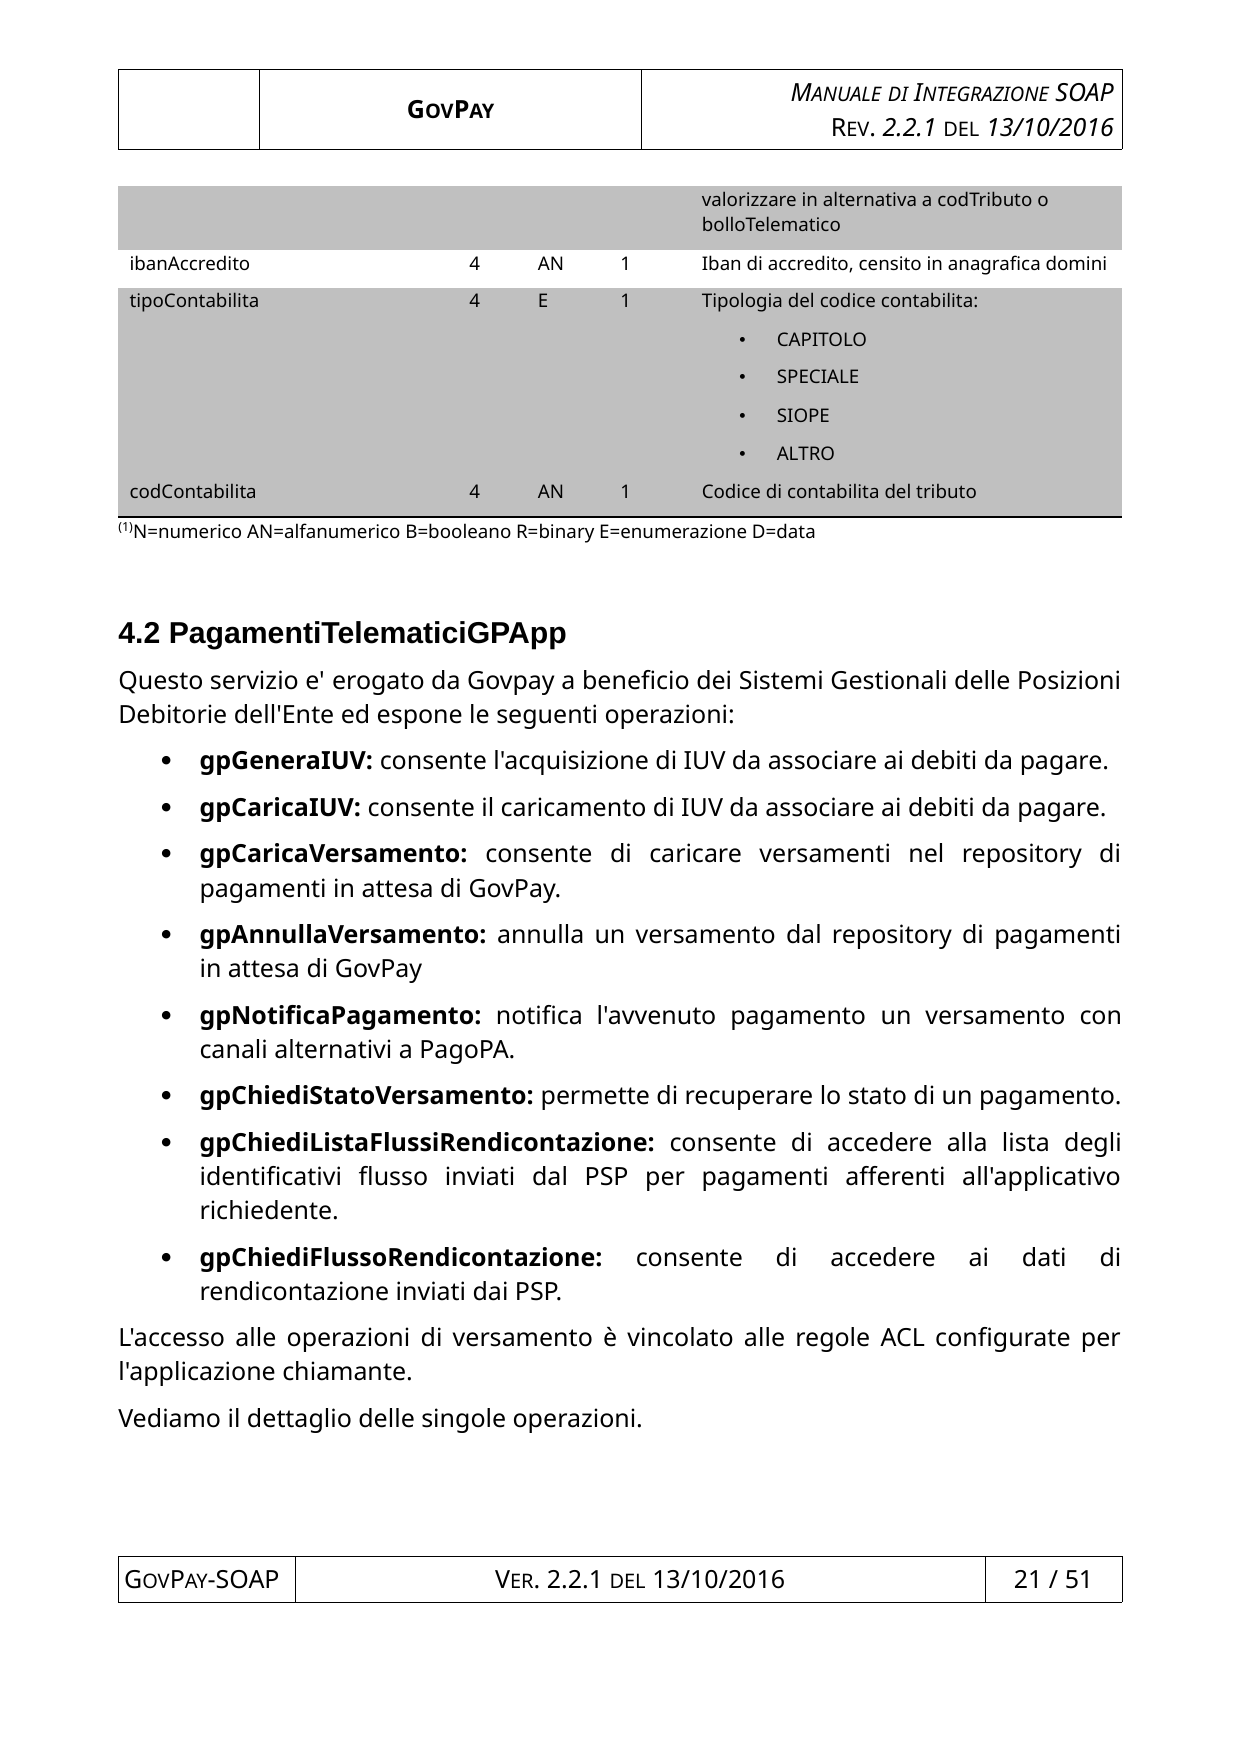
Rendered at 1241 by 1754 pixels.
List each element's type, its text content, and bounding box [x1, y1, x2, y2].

table_cell [458, 186, 526, 250]
table_cell 1 [609, 288, 690, 478]
list gpNotificaPagamento: notifica l'avvenuto pagamento un versamento con canali alternativi a PagoPA. [162, 997, 1122, 1066]
table_cell tipoContabilita [118, 288, 458, 478]
list gpChiediFlussoRendicontazione: consente di accedere ai dati di rendicontazione inviati dai PSP. [162, 1239, 1122, 1307]
table_cell valorizzare in alternativa a codTributo o bolloTelematico [690, 186, 1122, 250]
table_cell AN [526, 478, 609, 516]
text L'accesso alle operazioni di versamento è vincolato alle regole ACL configurate per l'applicazione chiamante. [118, 1320, 1122, 1388]
list gpChiediListaFlussiRendicontazione: consente di accedere alla lista degli identificativi flusso inviati dal PSP per pagamenti afferenti all'applicativo richiedente. [162, 1124, 1122, 1227]
subtitle PagamentiTelematiciGPApp [118, 615, 1122, 650]
table_cell ibanAccredito [118, 250, 458, 288]
table_cell 1 [609, 250, 690, 288]
table_cell 4 [458, 250, 526, 288]
table_cell 1 [609, 478, 690, 516]
text (1)N=numerico AN=alfanumerico B=booleano R=binary E=enumerazione D=data [118, 518, 1122, 543]
text Questo servizio e' erogato da Govpay a beneficio dei Sistemi Gestionali delle Posizioni Debitorie dell'Ente ed espone le seguenti operazioni: [118, 662, 1122, 731]
table_cell [118, 186, 458, 250]
table_cell Codice di contabilita del tributo [690, 478, 1122, 516]
list gpCaricaIUV: consente il caricamento di IUV da associare ai debiti da pagare. [162, 789, 1122, 824]
table_cell Iban di accredito, censito in anagrafica domini [690, 250, 1122, 288]
text Vediamo il dettaglio delle singole operazioni. [118, 1401, 1122, 1434]
table_cell 4 [458, 288, 526, 478]
list gpCaricaVersamento: consente di caricare versamenti nel repository di pagamenti in attesa di GovPay. [162, 836, 1122, 904]
table_cell codContabilita [118, 478, 458, 516]
table_cell 4 [458, 478, 526, 516]
list gpGeneraIUV: consente l'acquisizione di IUV da associare ai debiti da pagare. [162, 743, 1122, 777]
table_cell [526, 186, 609, 250]
table_cell Tipologia del codice contabilita: CAPITOLO SPECIALE SIOPE ALTRO [690, 288, 1122, 478]
table_cell E [526, 288, 609, 478]
list gpAnnullaVersamento: annulla un versamento dal repository di pagamenti in attesa di GovPay [162, 917, 1122, 985]
list gpChiediStatoVersamento: permette di recuperare lo stato di un pagamento. [162, 1078, 1122, 1112]
table_cell [609, 186, 690, 250]
table_cell AN [526, 250, 609, 288]
